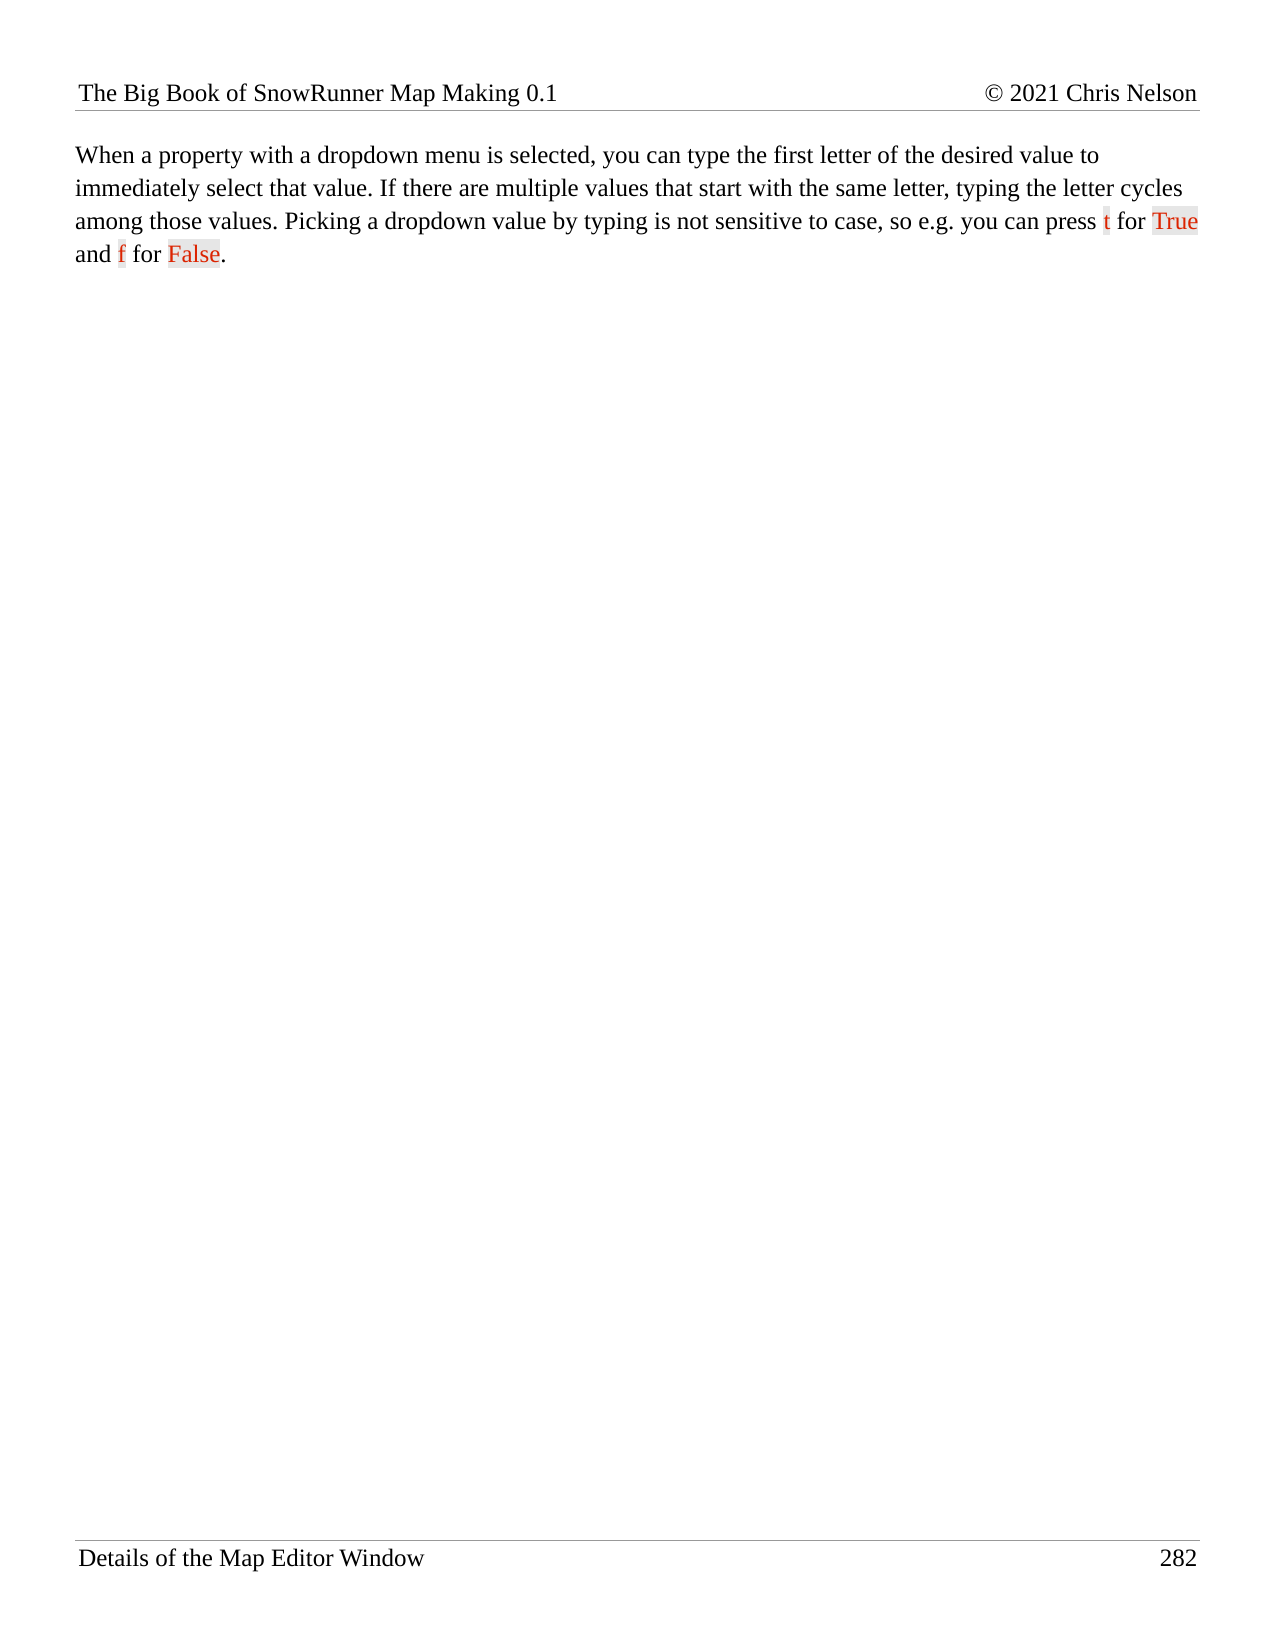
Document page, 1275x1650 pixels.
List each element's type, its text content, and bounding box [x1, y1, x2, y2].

text When a property with a dropdown menu is selected, you can type the first letter of the desired value to immediately select that value. If there are multiple values that start with the same letter, typing the letter cycles among those values. Picking a dropdown value by typing is not sensitive to case, so e.g. you can press t for True and f for False. [75, 140, 1200, 268]
